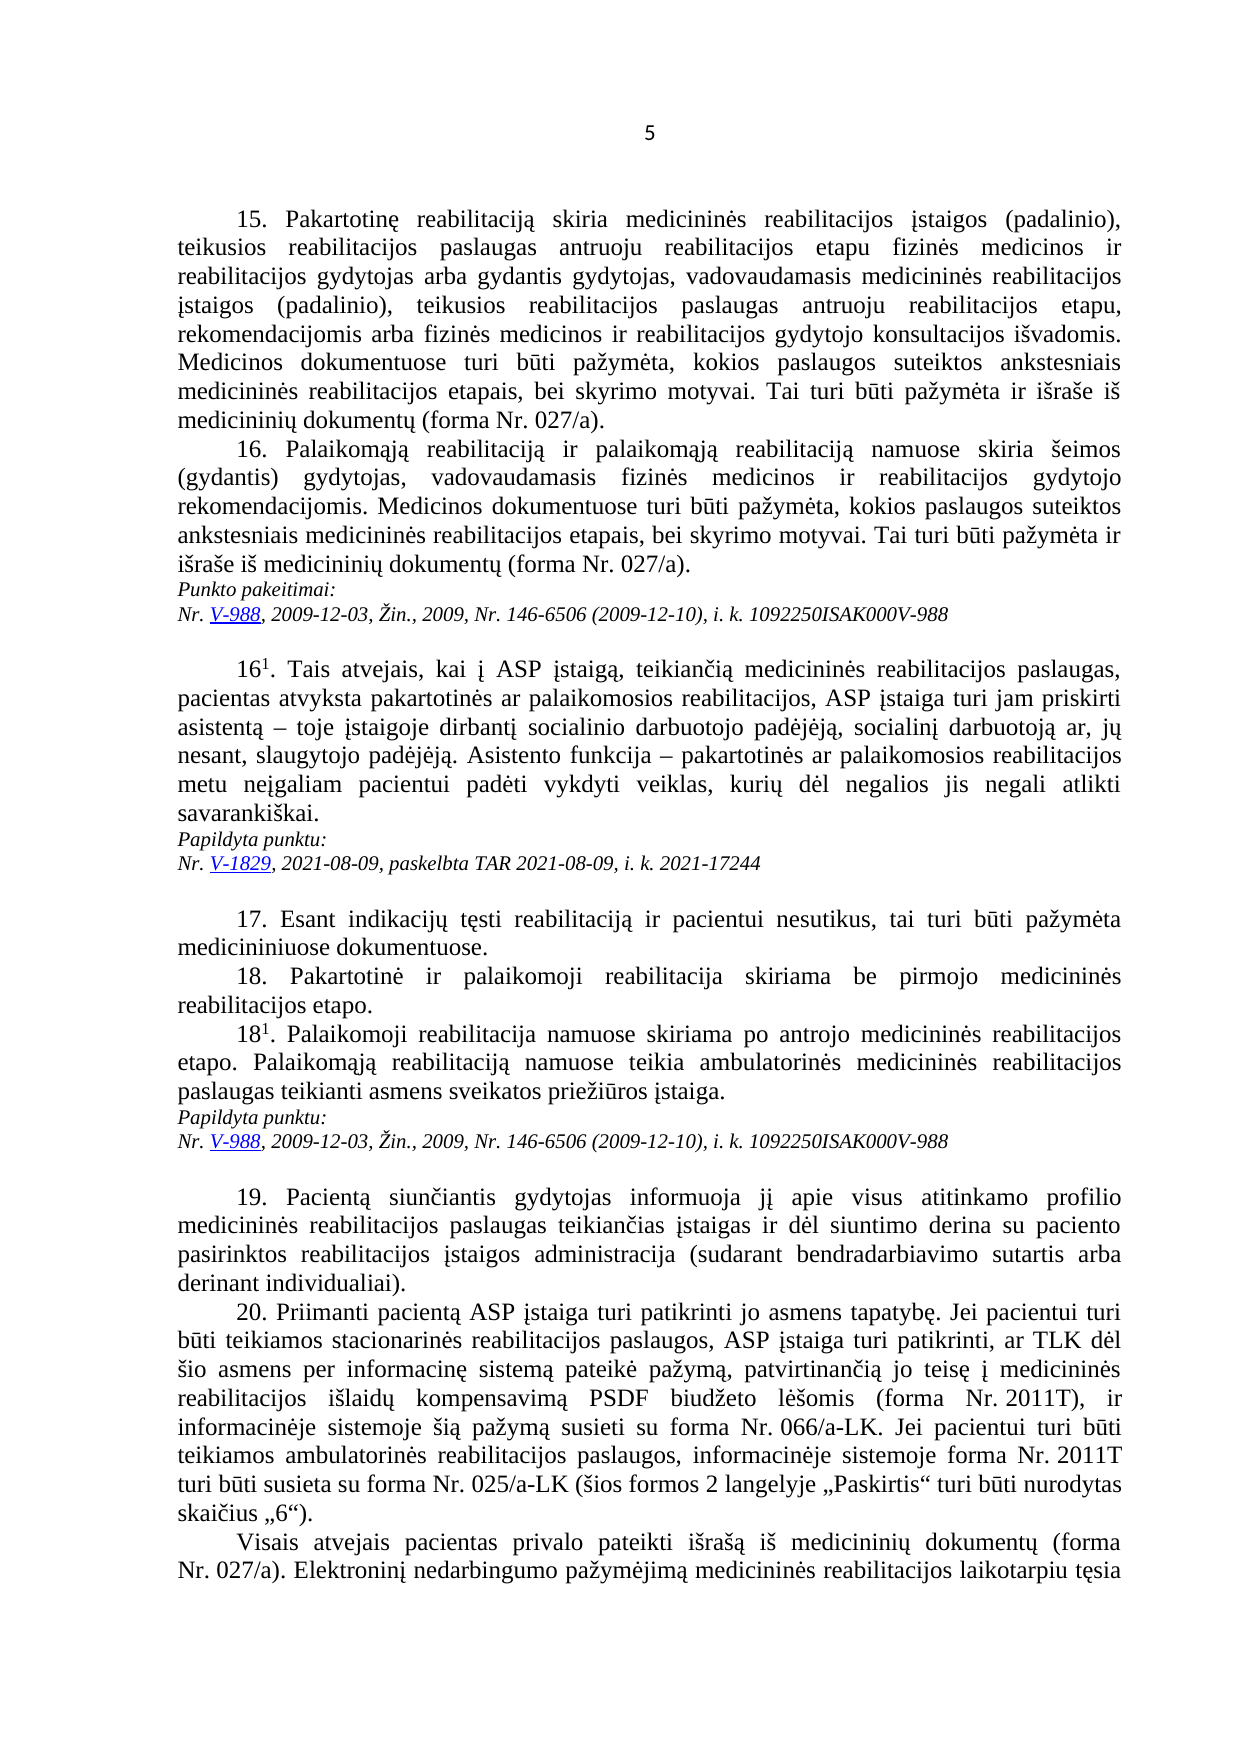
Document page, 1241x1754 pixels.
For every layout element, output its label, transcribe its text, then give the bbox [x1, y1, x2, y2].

text 181. Palaikomoji reabilitacija namuose skiriama po antrojo medicininės reabilitacijos etapo. Palaikomąją reabilitaciją namuose teikia ambulatorinės medicininės reabilitacijos paslaugas teikianti asmens sveikatos priežiūros įstaiga. [177, 1019, 1122, 1105]
text Papildyta punktu: [177, 827, 1122, 851]
text Visais atvejais pacientas privalo pateikti išrašą iš medicininių dokumentų (forma Nr. 027/a). Elektroninį nedarbingumo pažymėjimą medicininės reabilitacijos laikotarpiu tęsia [177, 1527, 1122, 1584]
text Papildyta punktu: [177, 1105, 1122, 1129]
text 20. Priimanti pacientą ASP įstaiga turi patikrinti jo asmens tapatybę. Jei pacientui turi būti teikiamos stacionarinės reabilitacijos paslaugos, ASP įstaiga turi patikrinti, ar TLK dėl šio asmens per informacinę sistemą pateikė pažymą, patvirtinančią jo teisę į medicininės reabilitacijos išlaidų kompensavimą PSDF biudžeto lėšomis (forma Nr. 2011T), ir informacinėje sistemoje šią pažymą susieti su forma Nr. 066/a-LK. Jei pacientui turi būti teikiamos ambulatorinės reabilitacijos paslaugos, informacinėje sistemoje forma Nr. 2011T turi būti susieta su forma Nr. 025/a-LK (šios formos 2 langelyje „Paskirtis“ turi būti nurodytas skaičius „6“). [177, 1297, 1122, 1527]
text 18. Pakartotinė ir palaikomoji reabilitacija skiriama be pirmojo medicininės reabilitacijos etapo. [177, 961, 1122, 1019]
text Punkto pakeitimai: [177, 577, 1122, 601]
text 19. Pacientą siunčiantis gydytojas informuoja jį apie visus atitinkamo profilio medicininės reabilitacijos paslaugas teikiančias įstaigas ir dėl siuntimo derina su paciento pasirinktos reabilitacijos įstaigos administracija (sudarant bendradarbiavimo sutartis arba derinant individualiai). [177, 1182, 1122, 1297]
text Nr. V-988, 2009-12-03, Žin., 2009, Nr. 146-6506 (2009-12-10), i. k. 1092250ISAK000V-988 [177, 601, 1122, 626]
text 16. Palaikomąją reabilitaciją ir palaikomąją reabilitaciją namuose skiria šeimos (gydantis) gydytojas, vadovaudamasis fizinės medicinos ir reabilitacijos gydytojo rekomendacijomis. Medicinos dokumentuose turi būti pažymėta, kokios paslaugos suteiktos ankstesniais medicininės reabilitacijos etapais, bei skyrimo motyvai. Tai turi būti pažymėta ir išraše iš medicininių dokumentų (forma Nr. 027/a). [177, 434, 1122, 577]
text 15. Pakartotinę reabilitaciją skiria medicininės reabilitacijos įstaigos (padalinio), teikusios reabilitacijos paslaugas antruoju reabilitacijos etapu fizinės medicinos ir reabilitacijos gydytojas arba gydantis gydytojas, vadovaudamasis medicininės reabilitacijos įstaigos (padalinio), teikusios reabilitacijos paslaugas antruoju reabilitacijos etapu, rekomendacijomis arba fizinės medicinos ir reabilitacijos gydytojo konsultacijos išvadomis. Medicinos dokumentuose turi būti pažymėta, kokios paslaugos suteiktos ankstesniais medicininės reabilitacijos etapais, bei skyrimo motyvai. Tai turi būti pažymėta ir išraše iš medicininių dokumentų (forma Nr. 027/a). [177, 204, 1122, 434]
text Nr. V-988, 2009-12-03, Žin., 2009, Nr. 146-6506 (2009-12-10), i. k. 1092250ISAK000V-988 [177, 1129, 1122, 1153]
text Nr. V-1829, 2021-08-09, paskelbta TAR 2021-08-09, i. k. 2021-17244 [177, 851, 1122, 875]
text 17. Esant indikacijų tęsti reabilitaciją ir pacientui nesutikus, tai turi būti pažymėta medicininiuose dokumentuose. [177, 904, 1122, 961]
text 161. Tais atvejais, kai į ASP įstaigą, teikiančią medicininės reabilitacijos paslaugas, pacientas atvyksta pakartotinės ar palaikomosios reabilitacijos, ASP įstaiga turi jam priskirti asistentą – toje įstaigoje dirbantį socialinio darbuotojo padėjėją, socialinį darbuotoją ar, jų nesant, slaugytojo padėjėją. Asistento funkcija – pakartotinės ar palaikomosios reabilitacijos metu neįgaliam pacientui padėti vykdyti veiklas, kurių dėl negalios jis negali atlikti savarankiškai. [177, 654, 1122, 827]
